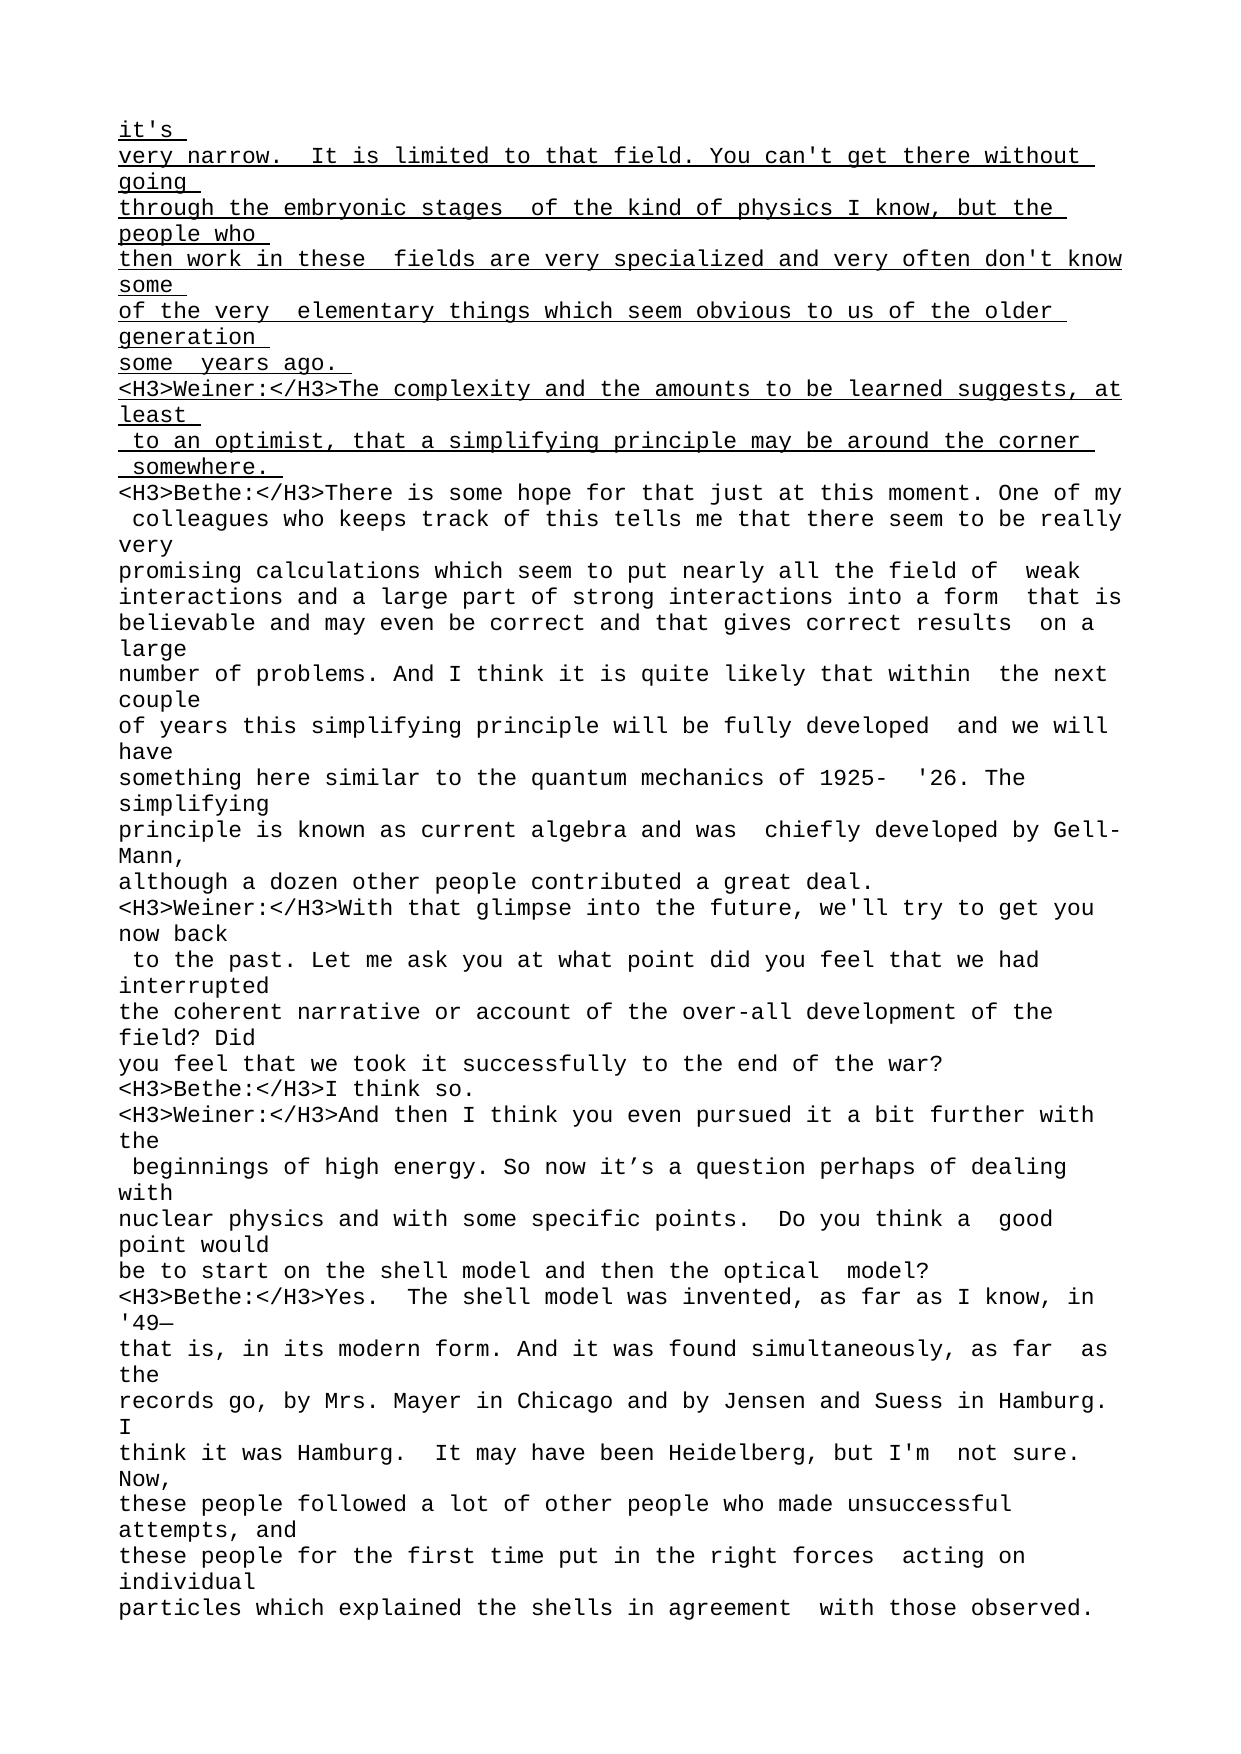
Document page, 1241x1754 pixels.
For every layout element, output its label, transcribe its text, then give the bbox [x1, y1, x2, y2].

text believable and may even be correct and that gives correct results on a large [118, 611, 1122, 663]
text then work in these fields are very specialized and very often don't know [118, 248, 1122, 269]
text these people for the first time put in the right forces acting on individual [118, 1545, 1122, 1597]
text promising calculations which seem to put nearly all the field of weak [118, 559, 1122, 585]
text <H3>Bethe:</H3>There is some hope for that just at this moment. One of my [118, 481, 1122, 507]
text <H3>Weiner:</H3>With that glimpse into the future, we'll try to get you now back [118, 896, 1122, 948]
text some years ago. [118, 352, 1122, 377]
text the coherent narrative or account of the over-all development of the field? Did [118, 1000, 1122, 1052]
text <H3>Bethe:</H3>I think so. [118, 1078, 1122, 1104]
text very narrow. It is limited to that field. You can't get there without going [118, 144, 1122, 196]
text principle is known as current algebra and was chiefly developed by Gell-Mann, [118, 818, 1122, 870]
text although a dozen other people contributed a great deal. [118, 870, 1122, 896]
text records go, by Mrs. Mayer in Chicago and by Jensen and Suess in Hamburg. I [118, 1389, 1122, 1441]
text you feel that we took it successfully to the end of the war? [118, 1052, 1122, 1078]
text it's [118, 118, 1122, 144]
text number of problems. And I think it is quite likely that within the next couple [118, 663, 1122, 715]
text to an optimist, that a simplifying principle may be around the corner [118, 429, 1122, 455]
text <H3>Bethe:</H3>Yes. The shell model was invented, as far as I know, in '49— [118, 1285, 1122, 1337]
text through the embryonic stages of the kind of physics I know, but the people who [118, 196, 1122, 248]
text to the past. Let me ask you at what point did you feel that we had interrupted [118, 948, 1122, 1000]
text of the very elementary things which seem obvious to us of the older generation [118, 300, 1122, 352]
text particles which explained the shells in agreement with those observed. [118, 1597, 1122, 1622]
text some [118, 270, 1122, 300]
text least [118, 400, 1122, 429]
text that is, in its modern form. And it was found simultaneously, as far as the [118, 1337, 1122, 1389]
text interactions and a large part of strong interactions into a form that is [118, 585, 1122, 611]
text colleagues who keeps track of this tells me that there seem to be really very [118, 507, 1122, 559]
text somewhere. [118, 455, 1122, 481]
text <H3>Weiner:</H3>And then I think you even pursued it a bit further with the [118, 1104, 1122, 1156]
text <H3>Weiner:</H3>The complexity and the amounts to be learned suggests, at [118, 377, 1122, 399]
text nuclear physics and with some specific points. Do you think a good point would [118, 1207, 1122, 1259]
text beginnings of high energy. So now it’s a question perhaps of dealing with [118, 1156, 1122, 1207]
text of years this simplifying principle will be fully developed and we will have [118, 715, 1122, 767]
text think it was Hamburg. It may have been Heidelberg, but I'm not sure. Now, [118, 1441, 1122, 1493]
text these people followed a lot of other people who made unsuccessful attempts, and [118, 1493, 1122, 1545]
text something here similar to the quantum mechanics of 1925- '26. The simplifying [118, 767, 1122, 818]
text be to start on the shell model and then the optical model? [118, 1259, 1122, 1285]
